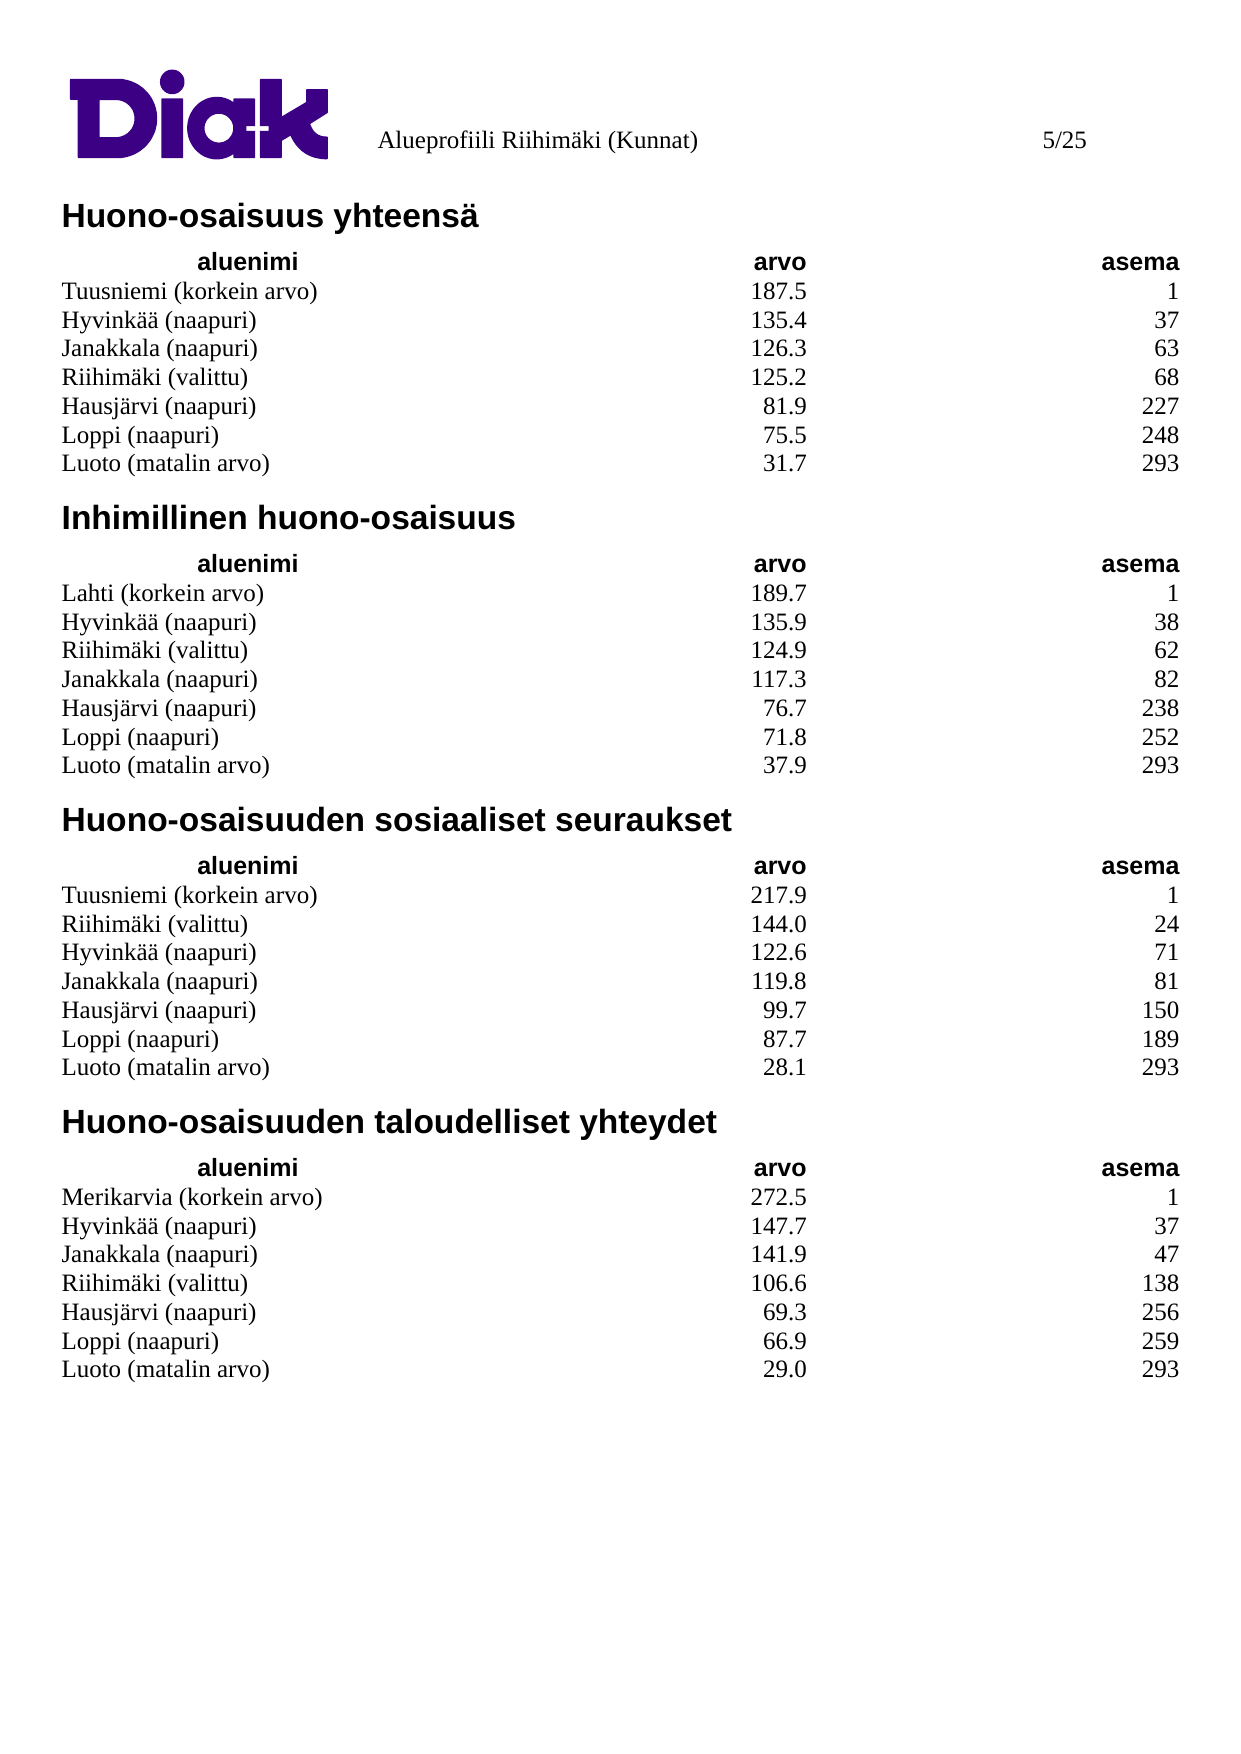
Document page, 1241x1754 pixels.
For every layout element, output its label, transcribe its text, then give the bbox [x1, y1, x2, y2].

table_cell Luoto (matalin arvo) [61, 449, 434, 477]
table_cell 272.5 [434, 1182, 806, 1211]
table_cell 81.9 [434, 391, 806, 420]
table_cell 187.5 [434, 276, 806, 305]
table_cell 138 [806, 1268, 1179, 1297]
table_cell 252 [806, 722, 1179, 751]
table_cell 122.6 [434, 938, 806, 966]
table_header asema [806, 851, 1179, 880]
table_cell 189.7 [434, 578, 806, 607]
table_cell 126.3 [434, 334, 806, 362]
table_cell Janakkala (naapuri) [61, 966, 434, 995]
subtitle Huono-osaisuus yhteensä [61, 196, 1179, 235]
table_header arvo [434, 247, 806, 276]
table_cell 31.7 [434, 449, 806, 477]
table_cell 238 [806, 693, 1179, 722]
table_cell 71.8 [434, 722, 806, 751]
table_cell 71 [806, 938, 1179, 966]
table_cell Merikarvia (korkein arvo) [61, 1182, 434, 1211]
table_cell 1 [806, 276, 1179, 305]
table_cell Riihimäki (valittu) [61, 1268, 434, 1297]
table_cell 37 [806, 1211, 1179, 1239]
table_cell Loppi (naapuri) [61, 722, 434, 751]
table_header aluenimi [61, 247, 434, 276]
table_cell Riihimäki (valittu) [61, 362, 434, 391]
table_cell Riihimäki (valittu) [61, 909, 434, 937]
table_cell 37.9 [434, 751, 806, 779]
table_header asema [806, 1153, 1179, 1182]
table_cell 256 [806, 1297, 1179, 1326]
table_cell 62 [806, 636, 1179, 664]
table_cell 293 [806, 1355, 1179, 1383]
table_cell 248 [806, 420, 1179, 448]
table_cell Lahti (korkein arvo) [61, 578, 434, 607]
table_cell 1 [806, 880, 1179, 909]
table_header asema [806, 549, 1179, 578]
table_cell Tuusniemi (korkein arvo) [61, 276, 434, 305]
table_cell 66.9 [434, 1326, 806, 1354]
table_cell 82 [806, 664, 1179, 693]
table_cell 293 [806, 449, 1179, 477]
table_cell 135.4 [434, 305, 806, 333]
table_cell Hyvinkää (naapuri) [61, 1211, 434, 1239]
table_cell 69.3 [434, 1297, 806, 1326]
table_cell 28.1 [434, 1053, 806, 1081]
table_cell 47 [806, 1240, 1179, 1268]
table_cell Hausjärvi (naapuri) [61, 1297, 434, 1326]
table_cell 119.8 [434, 966, 806, 995]
table_cell 141.9 [434, 1240, 806, 1268]
table_cell 135.9 [434, 607, 806, 636]
table_cell 293 [806, 1053, 1179, 1081]
table_cell Loppi (naapuri) [61, 1024, 434, 1052]
table_header arvo [434, 851, 806, 880]
table_cell Hyvinkää (naapuri) [61, 938, 434, 966]
table_cell Hausjärvi (naapuri) [61, 391, 434, 420]
table_cell 144.0 [434, 909, 806, 937]
table_cell 87.7 [434, 1024, 806, 1052]
table_cell 106.6 [434, 1268, 806, 1297]
table_cell Luoto (matalin arvo) [61, 1053, 434, 1081]
table_cell 189 [806, 1024, 1179, 1052]
table_cell 217.9 [434, 880, 806, 909]
table_cell 293 [806, 751, 1179, 779]
table_cell 75.5 [434, 420, 806, 448]
subtitle Huono-osaisuuden taloudelliset yhteydet [61, 1102, 1179, 1141]
table_header aluenimi [61, 549, 434, 578]
table_header arvo [434, 549, 806, 578]
subtitle Huono-osaisuuden sosiaaliset seuraukset [61, 800, 1179, 839]
table_cell Hausjärvi (naapuri) [61, 995, 434, 1024]
table_cell 63 [806, 334, 1179, 362]
table_cell 117.3 [434, 664, 806, 693]
table_cell Hyvinkää (naapuri) [61, 305, 434, 333]
table_cell 125.2 [434, 362, 806, 391]
table_header aluenimi [61, 851, 434, 880]
table_cell Janakkala (naapuri) [61, 664, 434, 693]
table_cell 259 [806, 1326, 1179, 1354]
table_cell Luoto (matalin arvo) [61, 751, 434, 779]
table_cell Hausjärvi (naapuri) [61, 693, 434, 722]
table_cell Tuusniemi (korkein arvo) [61, 880, 434, 909]
table_cell 124.9 [434, 636, 806, 664]
table_cell 68 [806, 362, 1179, 391]
table_cell 81 [806, 966, 1179, 995]
table_cell 38 [806, 607, 1179, 636]
table_cell 76.7 [434, 693, 806, 722]
table_header asema [806, 247, 1179, 276]
table_cell 1 [806, 578, 1179, 607]
subtitle Inhimillinen huono-osaisuus [61, 498, 1179, 537]
table_cell Loppi (naapuri) [61, 1326, 434, 1354]
table_cell 99.7 [434, 995, 806, 1024]
table_header aluenimi [61, 1153, 434, 1182]
table_cell Loppi (naapuri) [61, 420, 434, 448]
table_cell 150 [806, 995, 1179, 1024]
table_cell Hyvinkää (naapuri) [61, 607, 434, 636]
table_cell Luoto (matalin arvo) [61, 1355, 434, 1383]
table_cell 147.7 [434, 1211, 806, 1239]
table_cell 227 [806, 391, 1179, 420]
table_cell 29.0 [434, 1355, 806, 1383]
table_cell Janakkala (naapuri) [61, 334, 434, 362]
table_cell 1 [806, 1182, 1179, 1211]
table_cell 24 [806, 909, 1179, 937]
table_header arvo [434, 1153, 806, 1182]
table_cell Janakkala (naapuri) [61, 1240, 434, 1268]
table_cell 37 [806, 305, 1179, 333]
table_cell Riihimäki (valittu) [61, 636, 434, 664]
